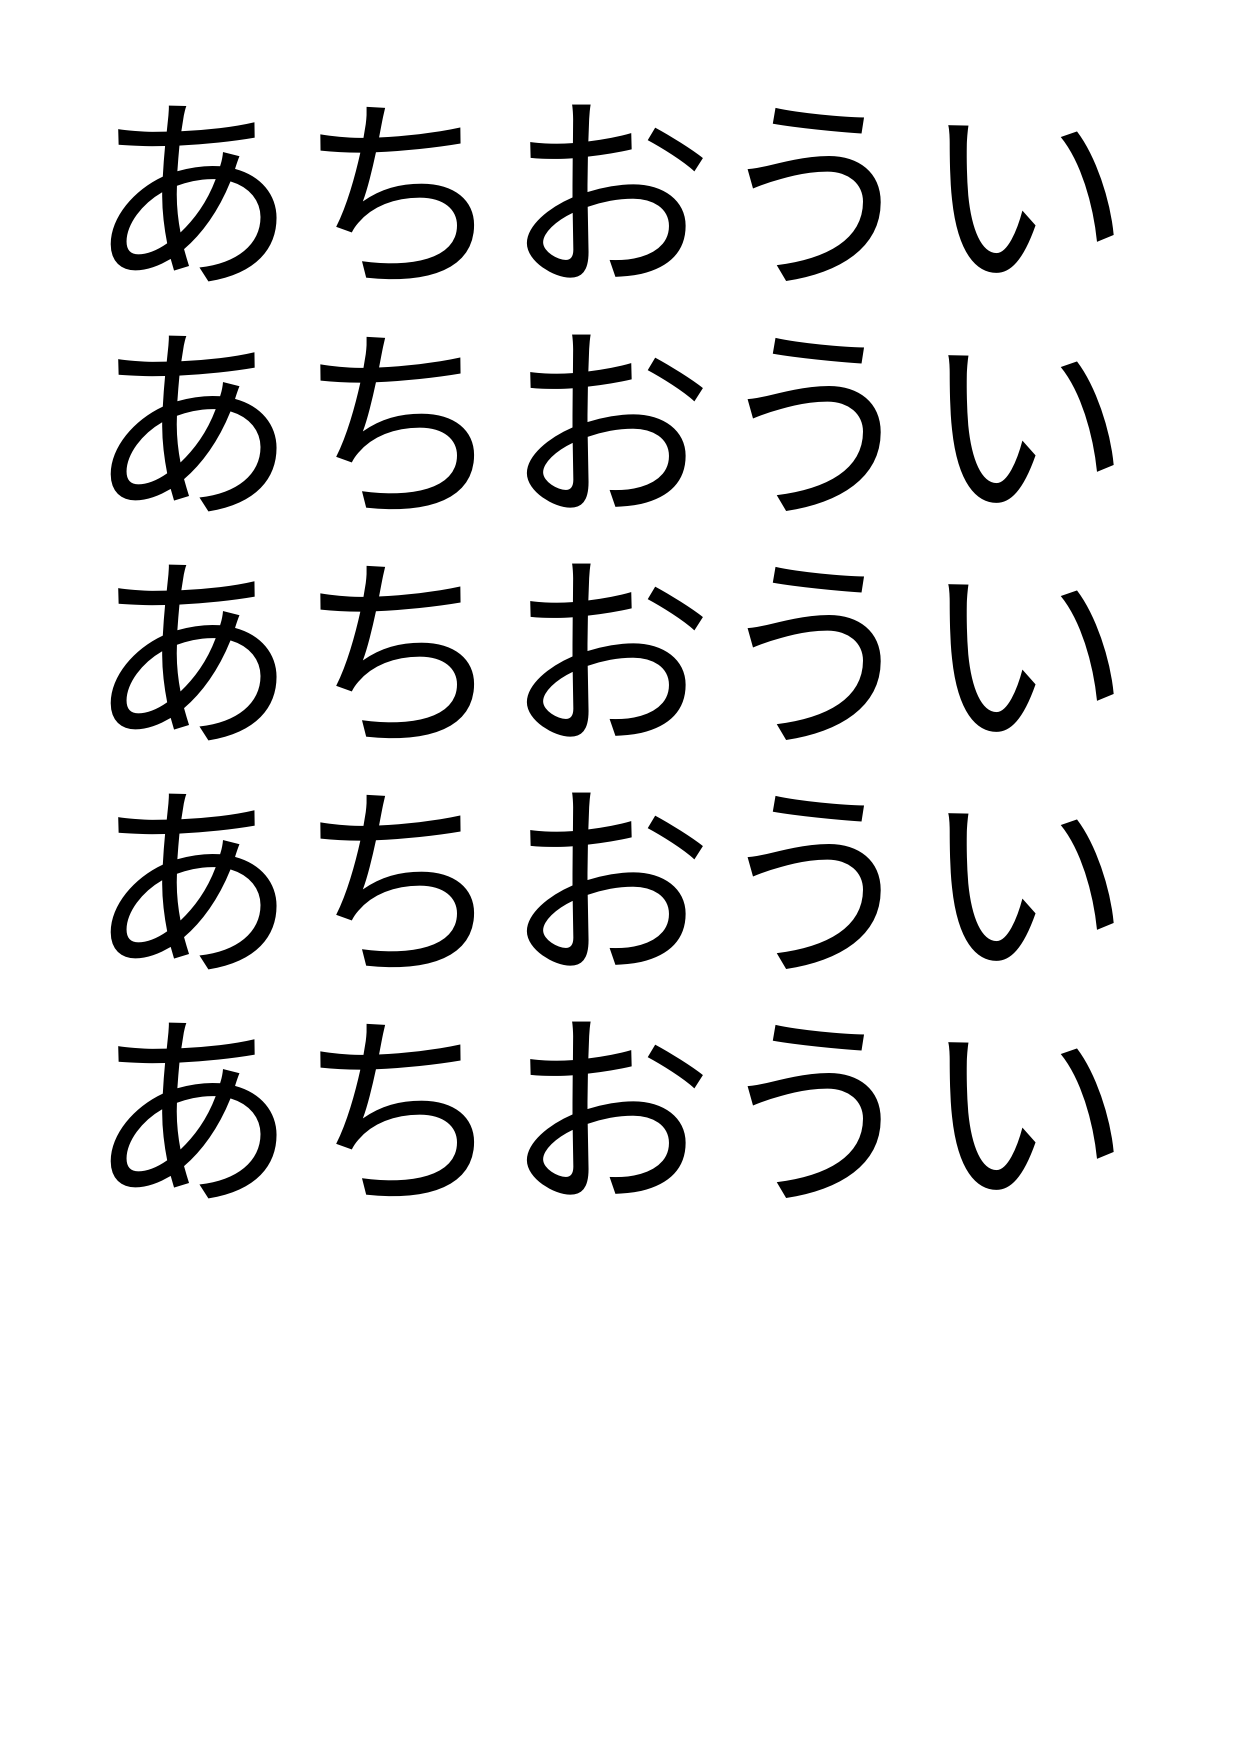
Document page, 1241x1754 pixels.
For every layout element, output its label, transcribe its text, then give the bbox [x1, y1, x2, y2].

text あちおうい [88, 1005, 1152, 1234]
text あちおうい [88, 776, 1152, 1005]
text あちおうい [88, 88, 1152, 318]
text あちおうい [88, 318, 1152, 547]
text あちおうい [88, 547, 1152, 776]
